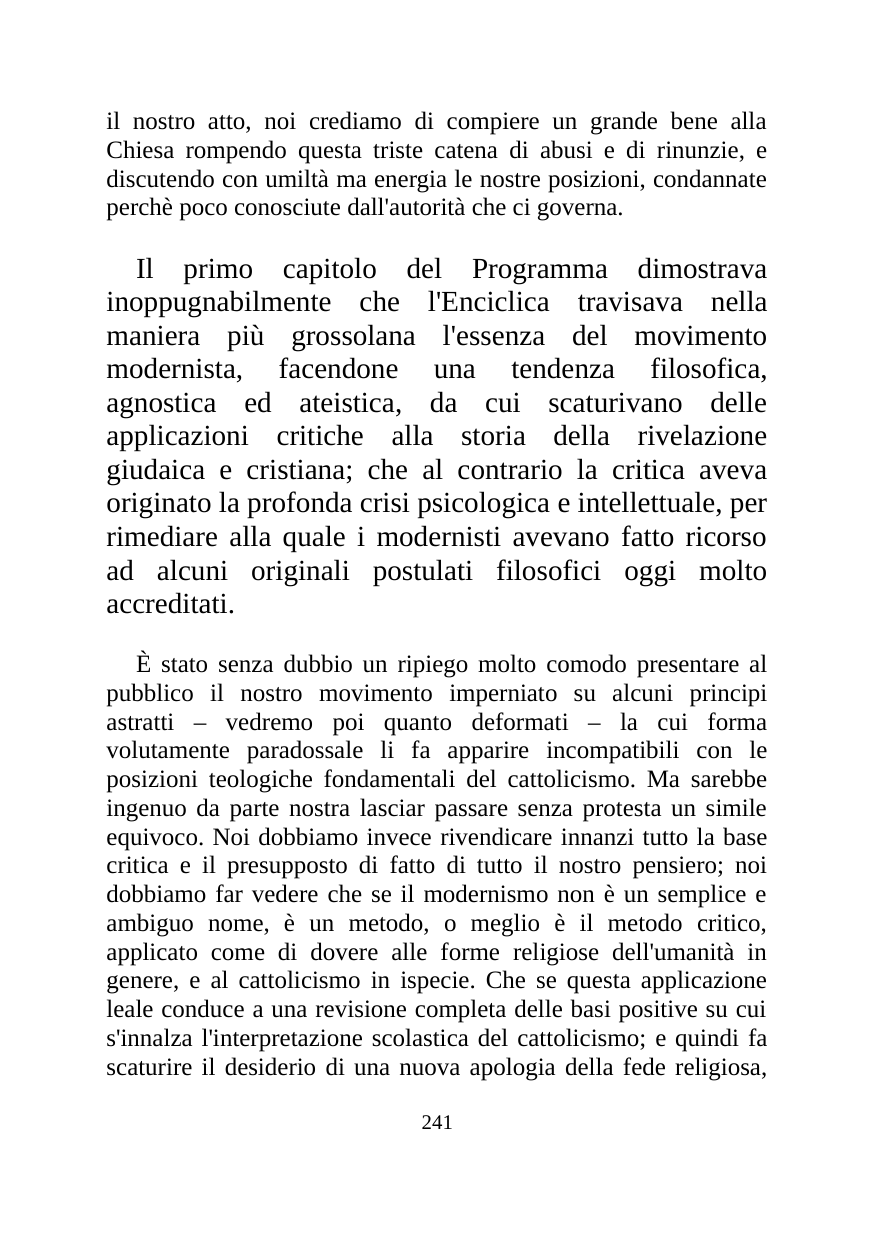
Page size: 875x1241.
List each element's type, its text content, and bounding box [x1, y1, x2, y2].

text È stato senza dubbio un ripiego molto comodo presentare al pubblico il nostro movimento imperniato su alcuni principi astratti – vedremo poi quanto deformati – la cui forma volutamente paradossale li fa apparire incompatibili con le posizioni teologiche fondamentali del cattolicismo. Ma sarebbe ingenuo da parte nostra lasciar passare senza protesta un simile equivoco. Noi dobbiamo invece rivendicare innanzi tutto la base critica e il presupposto di fatto di tutto il nostro pensiero; noi dobbiamo far vedere che se il modernismo non è un semplice e ambiguo nome, è un metodo, o meglio è il metodo critico, applicato come di dovere alle forme religiose dell'umanità in genere, e al cattolicismo in ispecie. Che se questa applicazione leale conduce a una revisione completa delle basi positive su cui s'innalza l'interpretazione scolastica del cattolicismo; e quindi fa scaturire il desiderio di una nuova apologia della fede religiosa, [106, 649, 768, 1080]
text il nostro atto, noi crediamo di compiere un grande bene alla Chiesa rompendo questa triste catena di abusi e di rinunzie, e discutendo con umiltà ma energia le nostre posizioni, condannate perchè poco conosciute dall'autorità che ci governa. [106, 106, 768, 221]
text Il primo capitolo del Programma dimostrava inoppugnabilmente che l'Enciclica travisava nella maniera più grossolana l'essenza del movimento modernista, facendone una tendenza filosofica, agnostica ed ateistica, da cui scaturivano delle applicazioni critiche alla storia della rivelazione giudaica e cristiana; che al contrario la critica aveva originato la profonda crisi psicologica e intellettuale, per rimediare alla quale i modernisti avevano fatto ricorso ad alcuni originali postulati filosofici oggi molto accreditati. [106, 251, 768, 620]
